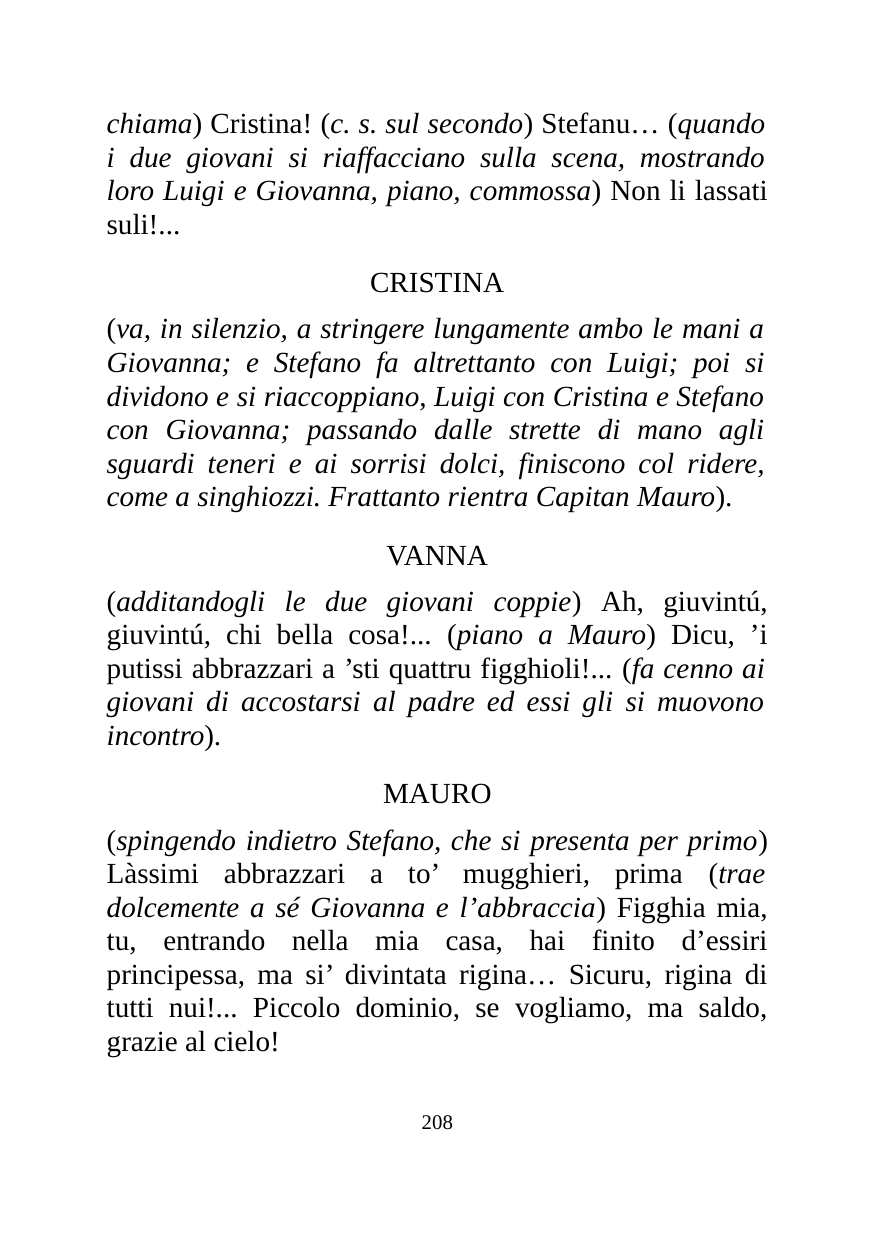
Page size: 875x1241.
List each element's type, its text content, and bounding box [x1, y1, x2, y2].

text (additandogli le due giovani coppie) Ah, giuvintú, giuvintú, chi bella cosa!... (piano a Mauro) Dicu, ’i putissi abbrazzari a ’sti quattru figghioli!... (fa cenno ai giovani di accostarsi al padre ed essi gli si muovono incontro). [106, 584, 768, 752]
text CRISTINA [106, 266, 768, 299]
text (spingendo indietro Stefano, che si presenta per primo) Làssimi abbrazzari a to’ mugghieri, prima (trae dolcemente a sé Giovanna e l’abbraccia) Figghia mia, tu, entrando nella mia casa, hai finito d’essiri principessa, ma si’ divintata rigina… Sicuru, rigina di tutti nui!... Piccolo dominio, se vogliamo, ma saldo, grazie al cielo! [106, 823, 768, 1057]
text VANNA [106, 538, 768, 571]
text chiama) Cristina! (c. s. sul secondo) Stefanu… (quando i due giovani si riaffacciano sulla scena, mostrando loro Luigi e Giovanna, piano, commossa) Non li lassati suli!... [106, 106, 768, 241]
text MAURO [106, 777, 768, 810]
text (va, in silenzio, a stringere lungamente ambo le mani a Giovanna; e Stefano fa altrettanto con Luigi; poi si dividono e si riaccoppiano, Luigi con Cristina e Stefano con Giovanna; passando dalle strette di mano agli sguardi teneri e ai sorrisi dolci, finiscono col ridere, come a singhiozzi. Frattanto rientra Capitan Mauro). [106, 312, 768, 513]
